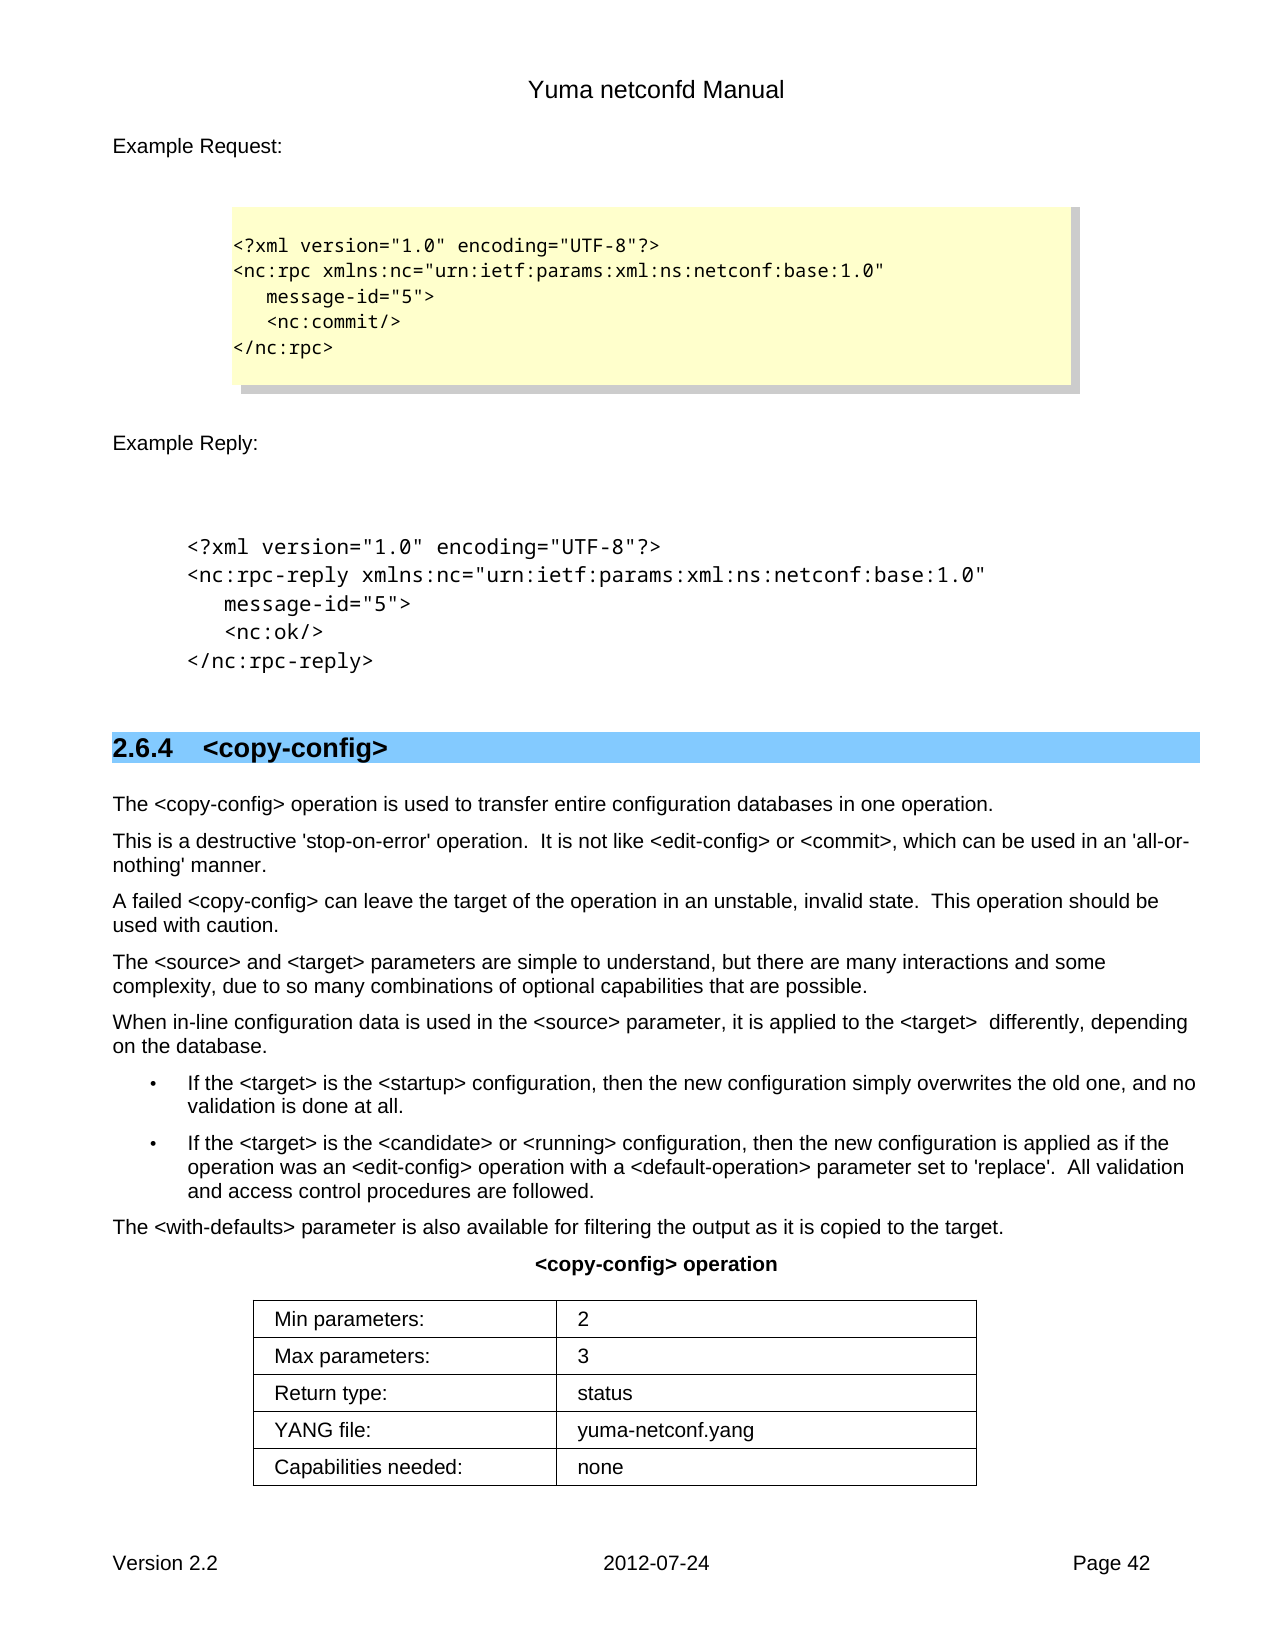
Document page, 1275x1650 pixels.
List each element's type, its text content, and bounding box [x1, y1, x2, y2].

table_cell none [557, 1449, 976, 1485]
text A failed <copy-config> can leave the target of the operation in an unstable, invalid state. This operation should be used with caution. [112, 889, 1200, 937]
text <?xml version="1.0" encoding="UTF-8"?> [186, 532, 1200, 561]
subtitle <copy-config> [112, 732, 1200, 763]
text The <with-defaults> parameter is also available for filtering the output as it is copied to the target. [112, 1215, 1200, 1239]
table_cell status [557, 1375, 976, 1411]
text Example Reply: [112, 431, 1200, 455]
text This is a destructive 'stop-on-error' operation. It is not like <edit-config> or <commit>, which can be used in an 'all-or-nothing' manner. [112, 829, 1200, 877]
text <nc:commit/> [232, 309, 1071, 334]
table_cell 3 [557, 1338, 976, 1374]
table_header 2 [557, 1301, 976, 1337]
text </nc:rpc-reply> [186, 646, 1200, 674]
list If the <target> is the <startup> configuration, then the new configuration simply overwrites the old one, and no validation is done at all. [150, 1070, 1200, 1118]
table_cell Capabilities needed: [254, 1449, 556, 1485]
table_cell Max parameters: [254, 1338, 556, 1374]
table_cell yuma-netconf.yang [557, 1412, 976, 1448]
text message-id="5"> [232, 283, 1071, 309]
text <nc:ok/> [186, 617, 1200, 646]
text The <source> and <target> parameters are simple to understand, but there are many interactions and some complexity, due to so many combinations of optional capabilities that are possible. [112, 949, 1200, 997]
text <?xml version="1.0" encoding="UTF-8"?> [232, 232, 1071, 258]
list If the <target> is the <candidate> or <running> configuration, then the new configuration is applied as if the operation was an <edit-config> operation with a <default-operation> parameter set to 'replace'. All validation and access control procedures are followed. [150, 1131, 1200, 1203]
text </nc:rpc> [232, 334, 1071, 360]
table_cell Return type: [254, 1375, 556, 1411]
text <nc:rpc xmlns:nc="urn:ietf:params:xml:ns:netconf:base:1.0" [232, 258, 1071, 283]
text The <copy-config> operation is used to transfer entire configuration databases in one operation. [112, 792, 1200, 816]
text message-id="5"> [186, 589, 1200, 617]
text When in-line configuration data is used in the <source> parameter, it is applied to the <target> differently, depending on the database. [112, 1010, 1200, 1058]
subtitle <copy-config> operation [127, 1252, 1185, 1276]
text <nc:rpc-reply xmlns:nc="urn:ietf:params:xml:ns:netconf:base:1.0" [186, 561, 1200, 589]
table_cell YANG file: [254, 1412, 556, 1448]
text Example Request: [112, 134, 1200, 158]
table_header Min parameters: [254, 1301, 556, 1337]
